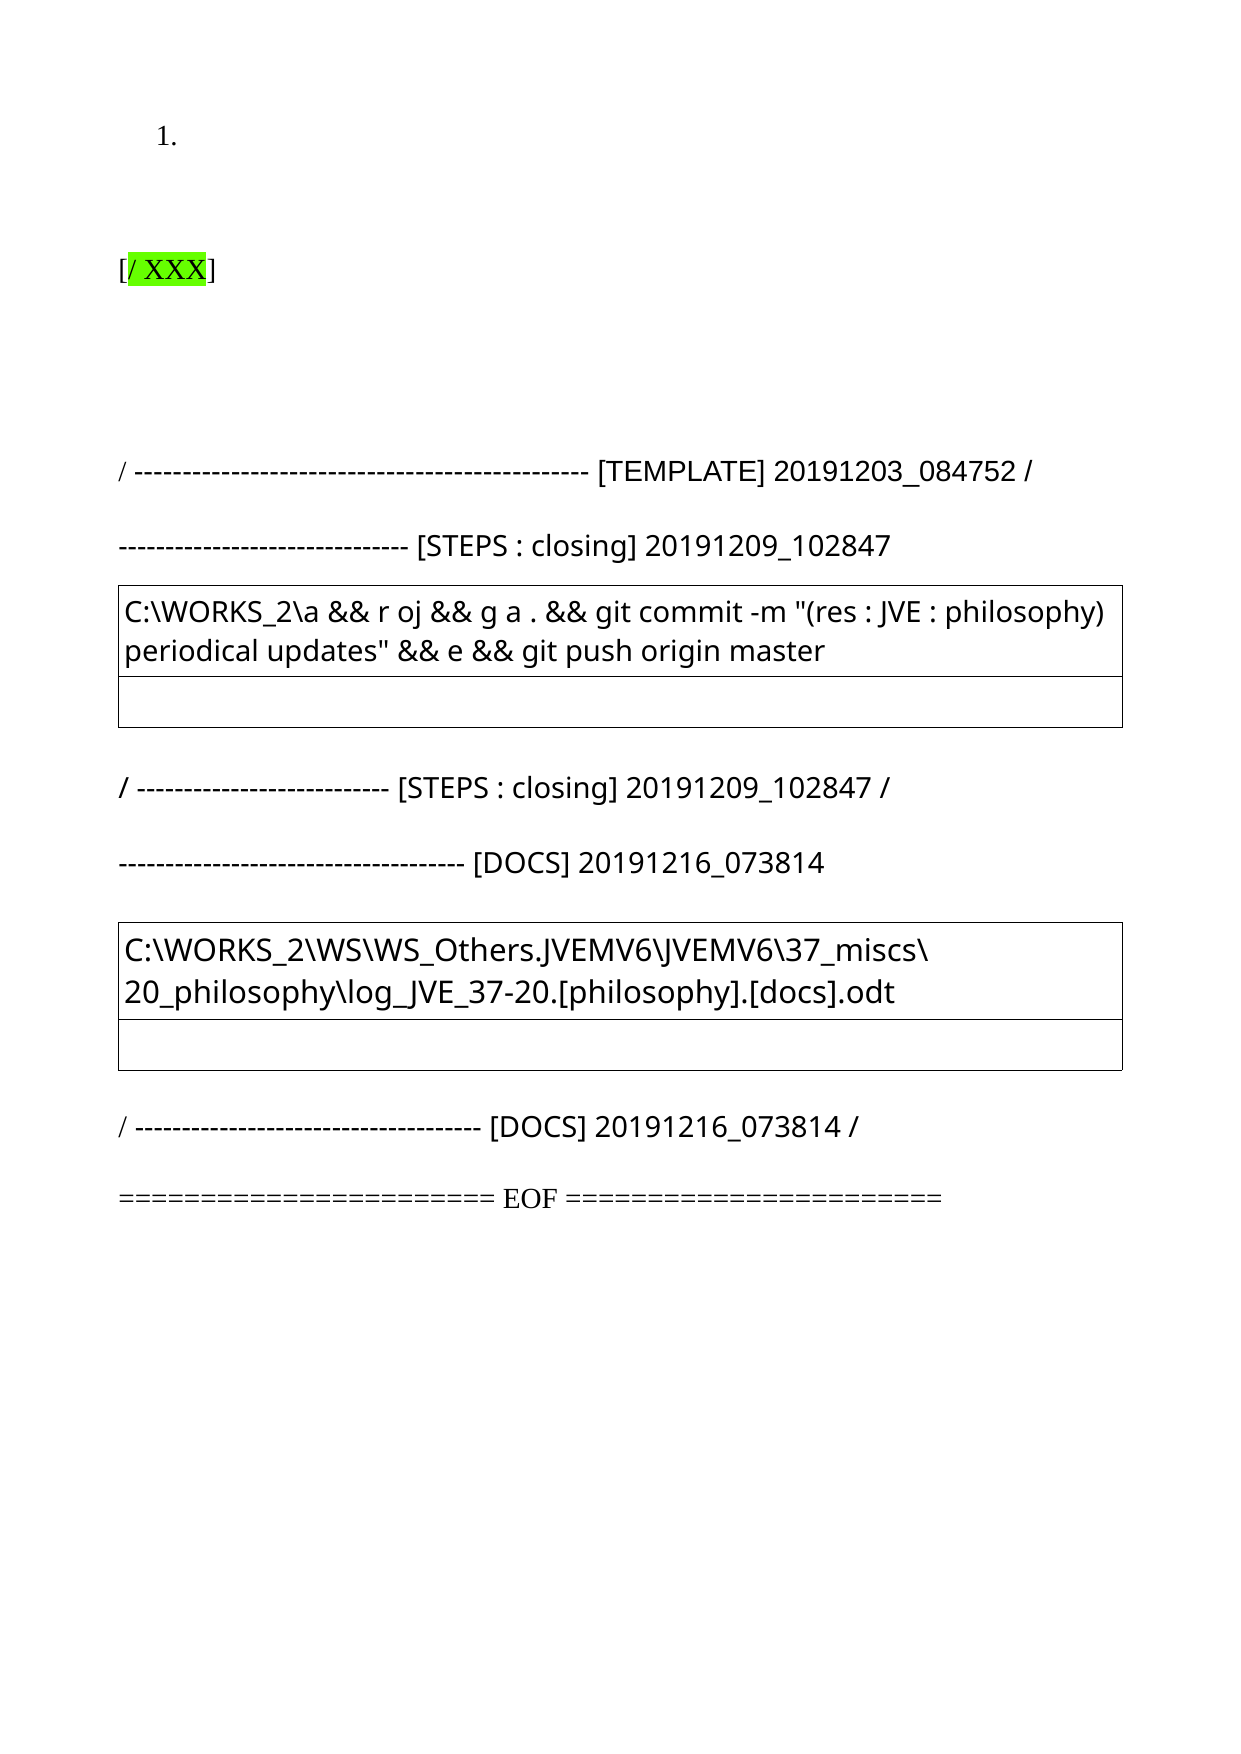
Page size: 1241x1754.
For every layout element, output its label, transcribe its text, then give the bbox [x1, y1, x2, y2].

table_header C:\WORKS_2\WS\WS_Others.JVEMV6\JVEMV6\37_miscs\20_philosophy\log_JVE_37-20.[philosophy].[docs].odt [119, 923, 1122, 1019]
text / --------------------------- [STEPS : closing] 20191209_102847 / [118, 767, 1122, 807]
text / ----------------------------------------------- [TEMPLATE] 20191203_084752 / [118, 453, 1122, 487]
table_cell [119, 677, 1122, 727]
text ======================= EOF ======================= [118, 1182, 1122, 1215]
text / ------------------------------------- [DOCS] 20191216_073814 / [118, 1106, 1122, 1146]
text ------------------------------- [STEPS : closing] 20191209_102847 [118, 526, 1122, 565]
text [/ XXX] [118, 252, 1122, 286]
table_header C:\WORKS_2\a && r oj && g a . && git commit -m "(res : JVE : philosophy) periodical updates" && e && git push origin master [119, 586, 1122, 676]
text ------------------------------------- [DOCS] 20191216_073814 [118, 843, 1122, 882]
table_cell [119, 1020, 1122, 1070]
